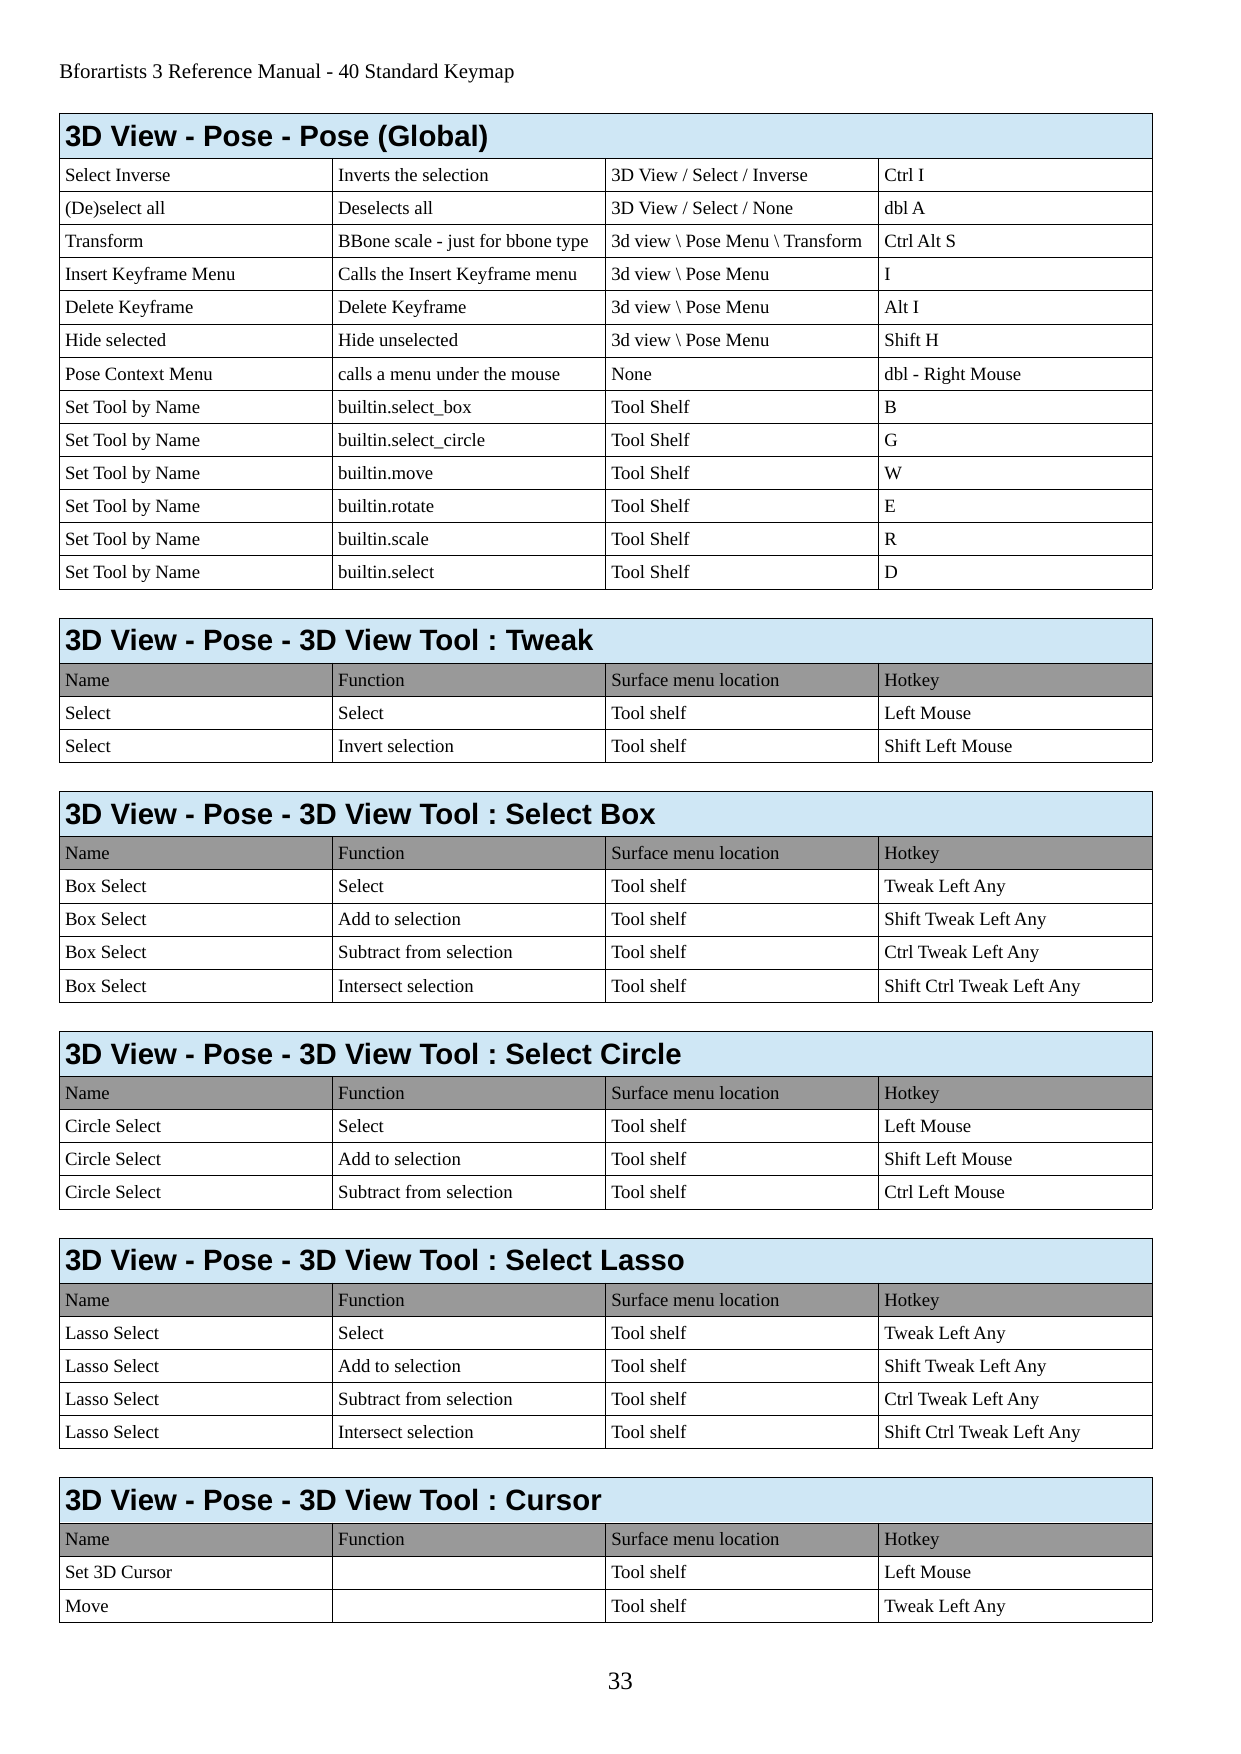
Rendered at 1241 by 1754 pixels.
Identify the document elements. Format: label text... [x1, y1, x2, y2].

table_header 3D View - Pose - 3D View Tool : Cursor [60, 1478, 1152, 1522]
table_cell Ctrl Tweak Left Any [879, 937, 1152, 969]
table_cell Tool shelf [606, 937, 878, 969]
table_cell BBone scale - just for bbone type [333, 225, 605, 257]
table_cell Tool shelf [606, 870, 878, 902]
table_cell Lasso Select [60, 1317, 332, 1349]
table_cell (De)select all [60, 192, 332, 224]
table_cell Tool shelf [606, 904, 878, 936]
table_cell Tool Shelf [606, 556, 878, 588]
table_cell Left Mouse [879, 697, 1152, 729]
table_cell W [879, 457, 1152, 489]
table_cell Select [333, 1317, 605, 1349]
table_cell Subtract from selection [333, 1383, 605, 1415]
table_cell Tool Shelf [606, 457, 878, 489]
table_cell Select [333, 1110, 605, 1142]
table_cell Delete Keyframe [333, 291, 605, 323]
table_cell Hotkey [879, 1077, 1152, 1109]
table_cell builtin.select_circle [333, 424, 605, 456]
table_cell Select [333, 697, 605, 729]
table_cell calls a menu under the mouse [333, 358, 605, 390]
table_cell Name [60, 837, 332, 869]
table_cell Alt I [879, 291, 1152, 323]
table_cell Tweak Left Any [879, 1590, 1152, 1622]
table_cell Tool shelf [606, 1110, 878, 1142]
table_cell Lasso Select [60, 1416, 332, 1448]
table_cell Tool shelf [606, 1350, 878, 1382]
table_cell Shift Left Mouse [879, 730, 1152, 762]
table_cell Function [333, 1284, 605, 1316]
table_cell Select [60, 697, 332, 729]
table_cell Surface menu location [606, 664, 878, 696]
table_cell Hotkey [879, 1284, 1152, 1316]
table_cell Name [60, 1524, 332, 1556]
table_cell Tool shelf [606, 1143, 878, 1175]
table_cell 3d view \ Pose Menu \ Transform [606, 225, 878, 257]
table_header 3D View - Pose - Pose (Global) [60, 114, 1152, 158]
table_cell Left Mouse [879, 1557, 1152, 1589]
table_cell Box Select [60, 937, 332, 969]
table_cell Invert selection [333, 730, 605, 762]
table_cell Shift Tweak Left Any [879, 1350, 1152, 1382]
table_cell builtin.scale [333, 523, 605, 555]
table_cell Shift Tweak Left Any [879, 904, 1152, 936]
table_cell Circle Select [60, 1176, 332, 1208]
table_cell builtin.rotate [333, 490, 605, 522]
table_cell Tool Shelf [606, 391, 878, 423]
table_cell Calls the Insert Keyframe menu [333, 258, 605, 290]
table_cell Lasso Select [60, 1350, 332, 1382]
table_header 3D View - Pose - 3D View Tool : Select Box [60, 792, 1152, 836]
table_cell R [879, 523, 1152, 555]
table_cell Delete Keyframe [60, 291, 332, 323]
table_header 3D View - Pose - 3D View Tool : Select Lasso [60, 1239, 1152, 1283]
table_cell Hide selected [60, 325, 332, 357]
table_cell Subtract from selection [333, 1176, 605, 1208]
table_cell Hide unselected [333, 325, 605, 357]
table_cell I [879, 258, 1152, 290]
table_cell 3d view \ Pose Menu [606, 258, 878, 290]
table_cell Tweak Left Any [879, 1317, 1152, 1349]
table_cell Surface menu location [606, 1284, 878, 1316]
table_cell Surface menu location [606, 1524, 878, 1556]
table_cell builtin.move [333, 457, 605, 489]
table_cell Set 3D Cursor [60, 1557, 332, 1589]
table_cell Shift Ctrl Tweak Left Any [879, 1416, 1152, 1448]
table_cell Transform [60, 225, 332, 257]
table_cell Insert Keyframe Menu [60, 258, 332, 290]
table_cell builtin.select [333, 556, 605, 588]
table_cell Ctrl Tweak Left Any [879, 1383, 1152, 1415]
table_cell E [879, 490, 1152, 522]
table_cell Name [60, 664, 332, 696]
table_header 3D View - Pose - 3D View Tool : Tweak [60, 619, 1152, 663]
table_cell Tweak Left Any [879, 870, 1152, 902]
table_cell dbl - Right Mouse [879, 358, 1152, 390]
table_cell G [879, 424, 1152, 456]
table_cell Add to selection [333, 1143, 605, 1175]
table_cell Ctrl Left Mouse [879, 1176, 1152, 1208]
table_cell dbl A [879, 192, 1152, 224]
table_cell Set Tool by Name [60, 523, 332, 555]
table_cell Shift Ctrl Tweak Left Any [879, 970, 1152, 1002]
table_cell None [606, 358, 878, 390]
table_cell D [879, 556, 1152, 588]
table_cell Tool shelf [606, 1317, 878, 1349]
table_cell 3d view \ Pose Menu [606, 325, 878, 357]
table_cell Set Tool by Name [60, 424, 332, 456]
table_cell Tool Shelf [606, 523, 878, 555]
table_cell Name [60, 1284, 332, 1316]
table_cell Tool shelf [606, 1176, 878, 1208]
table_cell Ctrl I [879, 159, 1152, 191]
table_cell Select Inverse [60, 159, 332, 191]
table_cell builtin.select_box [333, 391, 605, 423]
table_cell Function [333, 837, 605, 869]
table_cell Pose Context Menu [60, 358, 332, 390]
table_cell Move [60, 1590, 332, 1622]
table_cell Deselects all [333, 192, 605, 224]
table_cell Tool Shelf [606, 424, 878, 456]
table_cell Intersect selection [333, 1416, 605, 1448]
table_cell Left Mouse [879, 1110, 1152, 1142]
table_cell Select [60, 730, 332, 762]
table_cell Set Tool by Name [60, 490, 332, 522]
table_cell Select [333, 870, 605, 902]
table_cell Inverts the selection [333, 159, 605, 191]
table_cell Tool shelf [606, 970, 878, 1002]
table_cell Intersect selection [333, 970, 605, 1002]
table_cell Add to selection [333, 904, 605, 936]
table_cell Shift Left Mouse [879, 1143, 1152, 1175]
table_cell Tool shelf [606, 1590, 878, 1622]
table_cell Set Tool by Name [60, 391, 332, 423]
table_cell B [879, 391, 1152, 423]
table_cell Surface menu location [606, 837, 878, 869]
table_cell Shift H [879, 325, 1152, 357]
table_cell Tool shelf [606, 1416, 878, 1448]
table_cell [333, 1557, 605, 1589]
table_cell Tool shelf [606, 1383, 878, 1415]
table_cell Add to selection [333, 1350, 605, 1382]
table_cell Tool shelf [606, 1557, 878, 1589]
table_cell Set Tool by Name [60, 457, 332, 489]
table_header 3D View - Pose - 3D View Tool : Select Circle [60, 1032, 1152, 1076]
table_cell Subtract from selection [333, 937, 605, 969]
table_cell Circle Select [60, 1110, 332, 1142]
table_cell 3D View / Select / None [606, 192, 878, 224]
table_cell Box Select [60, 970, 332, 1002]
table_cell Function [333, 1077, 605, 1109]
table_cell Set Tool by Name [60, 556, 332, 588]
table_cell Hotkey [879, 664, 1152, 696]
table_cell Surface menu location [606, 1077, 878, 1109]
table_cell Ctrl Alt S [879, 225, 1152, 257]
table_cell Box Select [60, 870, 332, 902]
table_cell 3D View / Select / Inverse [606, 159, 878, 191]
table_cell Name [60, 1077, 332, 1109]
table_cell 3d view \ Pose Menu [606, 291, 878, 323]
table_cell Circle Select [60, 1143, 332, 1175]
table_cell Function [333, 1524, 605, 1556]
table_cell Function [333, 664, 605, 696]
table_cell Hotkey [879, 837, 1152, 869]
table_cell [333, 1590, 605, 1622]
table_cell Tool Shelf [606, 490, 878, 522]
table_cell Lasso Select [60, 1383, 332, 1415]
table_cell Box Select [60, 904, 332, 936]
table_cell Tool shelf [606, 730, 878, 762]
table_cell Tool shelf [606, 697, 878, 729]
table_cell Hotkey [879, 1524, 1152, 1556]
